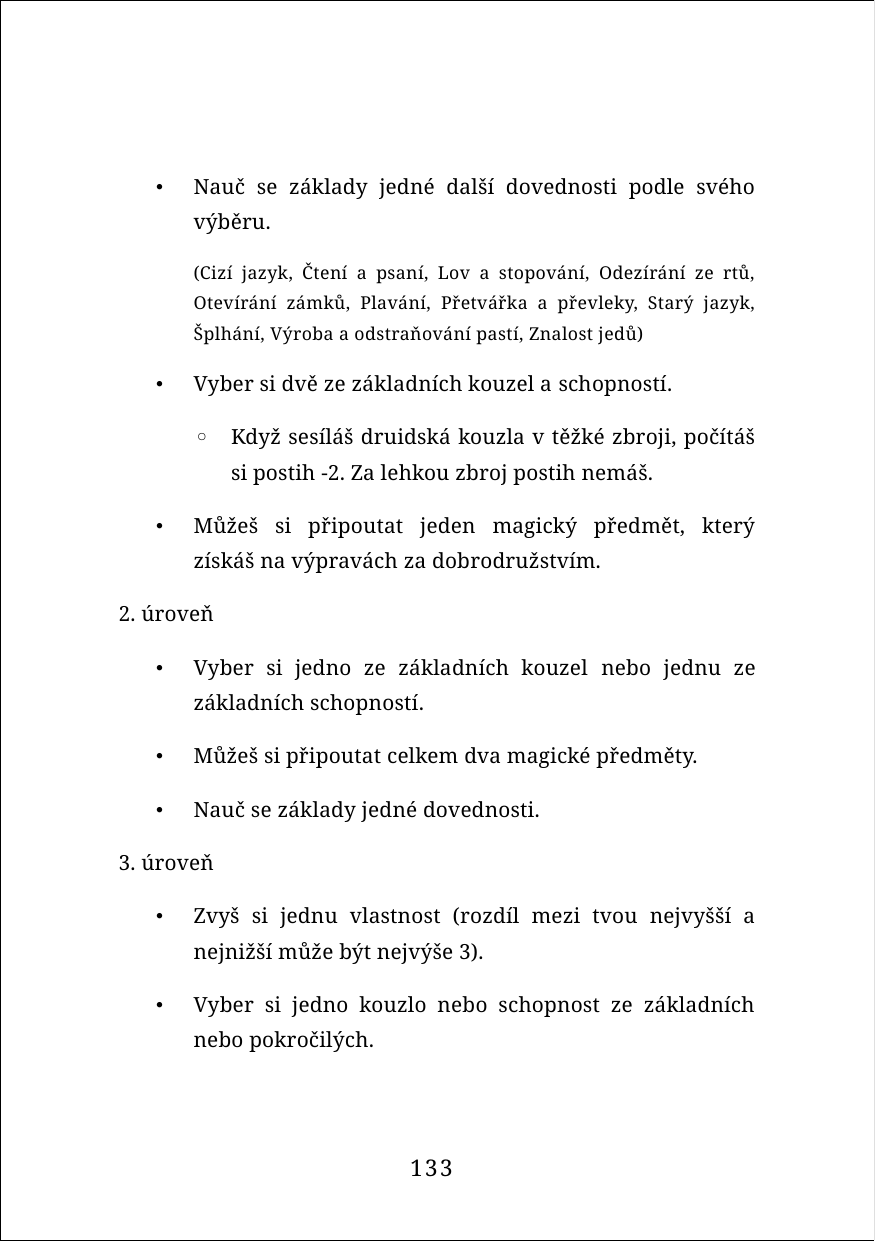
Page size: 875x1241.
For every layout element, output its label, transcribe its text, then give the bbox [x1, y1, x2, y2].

text 3. úroveň [118, 848, 756, 876]
list Když sesíláš druidská kouzla v těžké zbroji, počítáš si postih -2. Za lehkou zbroj postih nemáš. [193, 422, 756, 486]
list Nauč se základy jedné dovednosti. [156, 795, 756, 823]
list Nauč se základy jedné další dovednosti podle svého výběru. [156, 172, 756, 236]
list Vyber si jedno kouzlo nebo schopnost ze základních nebo pokročilých. [156, 990, 756, 1054]
list Můžeš si připoutat celkem dva magické předměty. [156, 742, 756, 770]
list Vyber si dvě ze základních kouzel a schopností. [156, 369, 756, 397]
list Vyber si jedno ze základních kouzel nebo jednu ze základních schopností. [156, 653, 756, 717]
list Zvyš si jednu vlastnost (rozdíl mezi tvou nejvyšší a nejnižší může být nejvýše 3). [156, 901, 756, 965]
list (Cizí jazyk, Čtení a psaní, Lov a stopování, Odezírání ze rtů, Otevírání zámků, Plavání, Přetvářka a převleky, Starý jazyk, Šplhání, Výroba a odstraňování pastí, Znalost jedů) [156, 261, 756, 345]
list Můžeš si připoutat jeden magický předmět, který získáš na výpravách za dobrodružstvím. [156, 511, 756, 575]
text 2. úroveň [118, 599, 756, 628]
